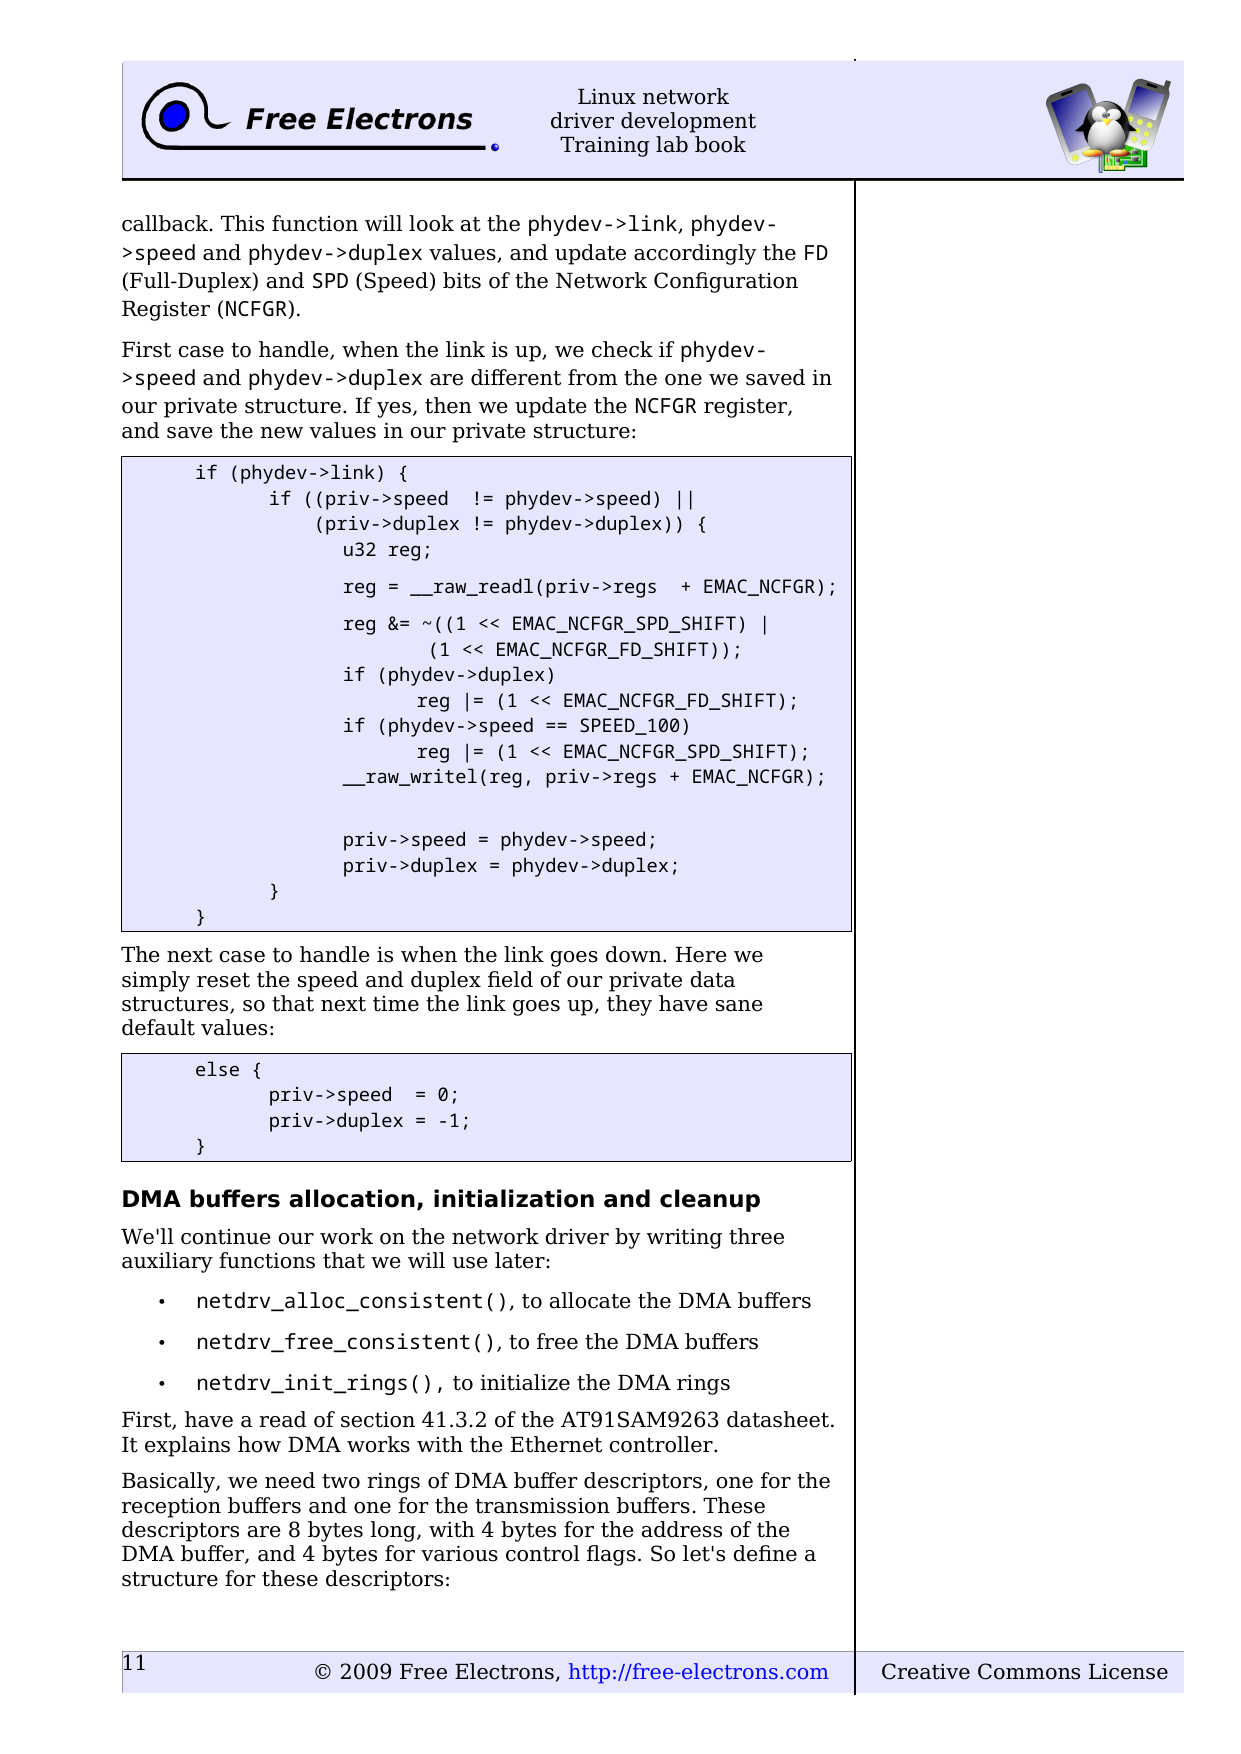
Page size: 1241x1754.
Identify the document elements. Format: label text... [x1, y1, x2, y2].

text priv->speed = phydev->speed; priv->duplex = phydev->duplex; } } [122, 823, 851, 931]
text Basically, we need two rings of DMA buffer descriptors, one for the reception buffers and one for the transmission buffers. These descriptors are 8 bytes long, with 4 bytes for the address of the DMA buffer, and 4 bytes for various control flags. So let's define a structure for these descriptors: [121, 1470, 836, 1591]
text First, have a read of section 41.3.2 of the AT91SAM9263 datasheet. It explains how DMA works with the Ethernet controller. [121, 1409, 836, 1457]
picture [136, 74, 502, 157]
text The next case to handle is when the link goes down. Here we simply reset the speed and duplex field of our private data structures, so that next time the link goes up, they have sane default values: [121, 943, 836, 1041]
text else { priv->speed = 0; priv->duplex = -1; } [122, 1054, 851, 1161]
picture [1039, 67, 1177, 181]
text First case to handle, when the link is up, we check if phydev->speed and phydev->duplex are different from the one we saved in our private structure. If yes, then we update the NCFGR register, and save the new values in our private structure: [121, 335, 836, 444]
text reg = __raw_readl(priv->regs + EMAC_NCFGR); [122, 570, 851, 599]
subtitle DMA buffers allocation, initialization and cleanup [121, 1186, 851, 1213]
list netdrv_alloc_consistent(), to allocate the DMA buffers [158, 1286, 851, 1315]
text reg &= ~((1 << EMAC_NCFGR_SPD_SHIFT) | (1 << EMAC_NCFGR_FD_SHIFT)); if (phydev->duplex) reg |= (1 << EMAC_NCFGR_FD_SHIFT); if (phydev->speed == SPEED_100) reg |= (1 << EMAC_NCFGR_SPD_SHIFT); __raw_writel(reg, priv->regs + EMAC_NCFGR); [122, 608, 851, 815]
list netdrv_free_consistent(), to free the DMA buffers [158, 1327, 851, 1355]
text if (phydev->link) { if ((priv->speed != phydev->speed) || (priv->duplex != phydev->duplex)) { u32 reg; [122, 457, 851, 562]
list netdrv_init_rings(), to initialize the DMA rings [158, 1368, 851, 1396]
text callback. This function will look at the phydev->link, phydev->speed and phydev->duplex values, and update accordingly the FD (Full-Duplex) and SPD (Speed) bits of the Network Configuration Register (NCFGR). [121, 209, 836, 322]
text We'll continue our work on the network driver by writing three auxiliary functions that we will use later: [121, 1225, 836, 1274]
